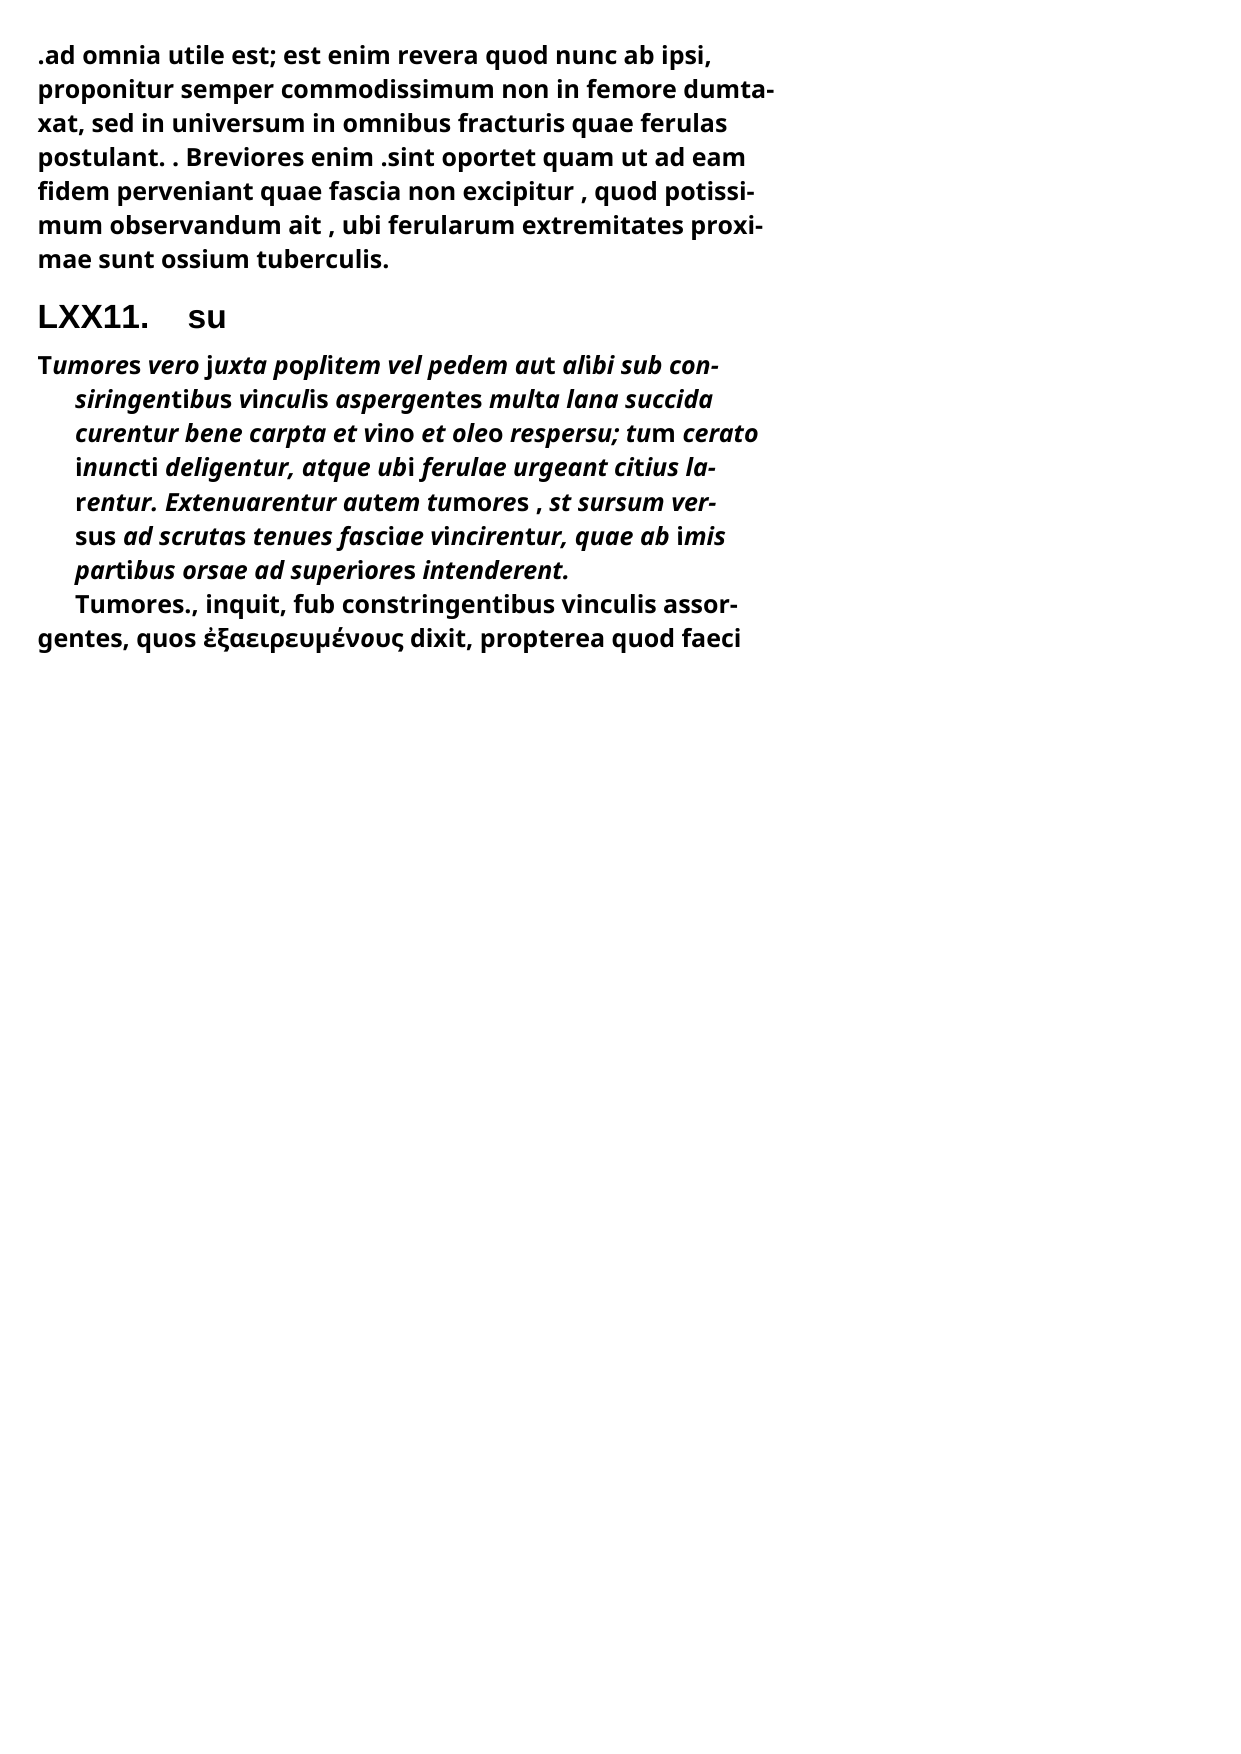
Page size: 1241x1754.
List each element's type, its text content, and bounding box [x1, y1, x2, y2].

text .ad omnia utile est; est enim revera quod nunc ab ipsi, proponitur semper commodissimum non in femore dumta- xat, sed in universum in omnibus fracturis quae ferulas postulant. . Breviores enim .sint oportet quam ut ad eam fidem perveniant quae fascia non excipitur , quod potissi- mum observandum ait , ubi ferularum extremitates proxi- mae sunt ossium tuberculis. [37, 37, 1203, 276]
subtitle LXX11. su [37, 297, 1203, 335]
text Tumores vero juxta poplitem vel pedem aut alibi sub con- siringentibus vinculis aspergentes multa lana succida curentur bene carpta et vino et oleo respersu; tum cerato inuncti deligentur, atque ubi ferulae urgeant citius la- rentur. Extenuarentur autem tumores , st sursum ver- sus ad scrutas tenues fasciae vincirentur, quae ab imis partibus orsae ad superiores intenderent. [37, 348, 1203, 586]
text Tumores., inquit, fub constringentibus vinculis assor- gentes, quos ἐξαειρευμένους dixit, propterea quod faeci [37, 586, 1203, 654]
